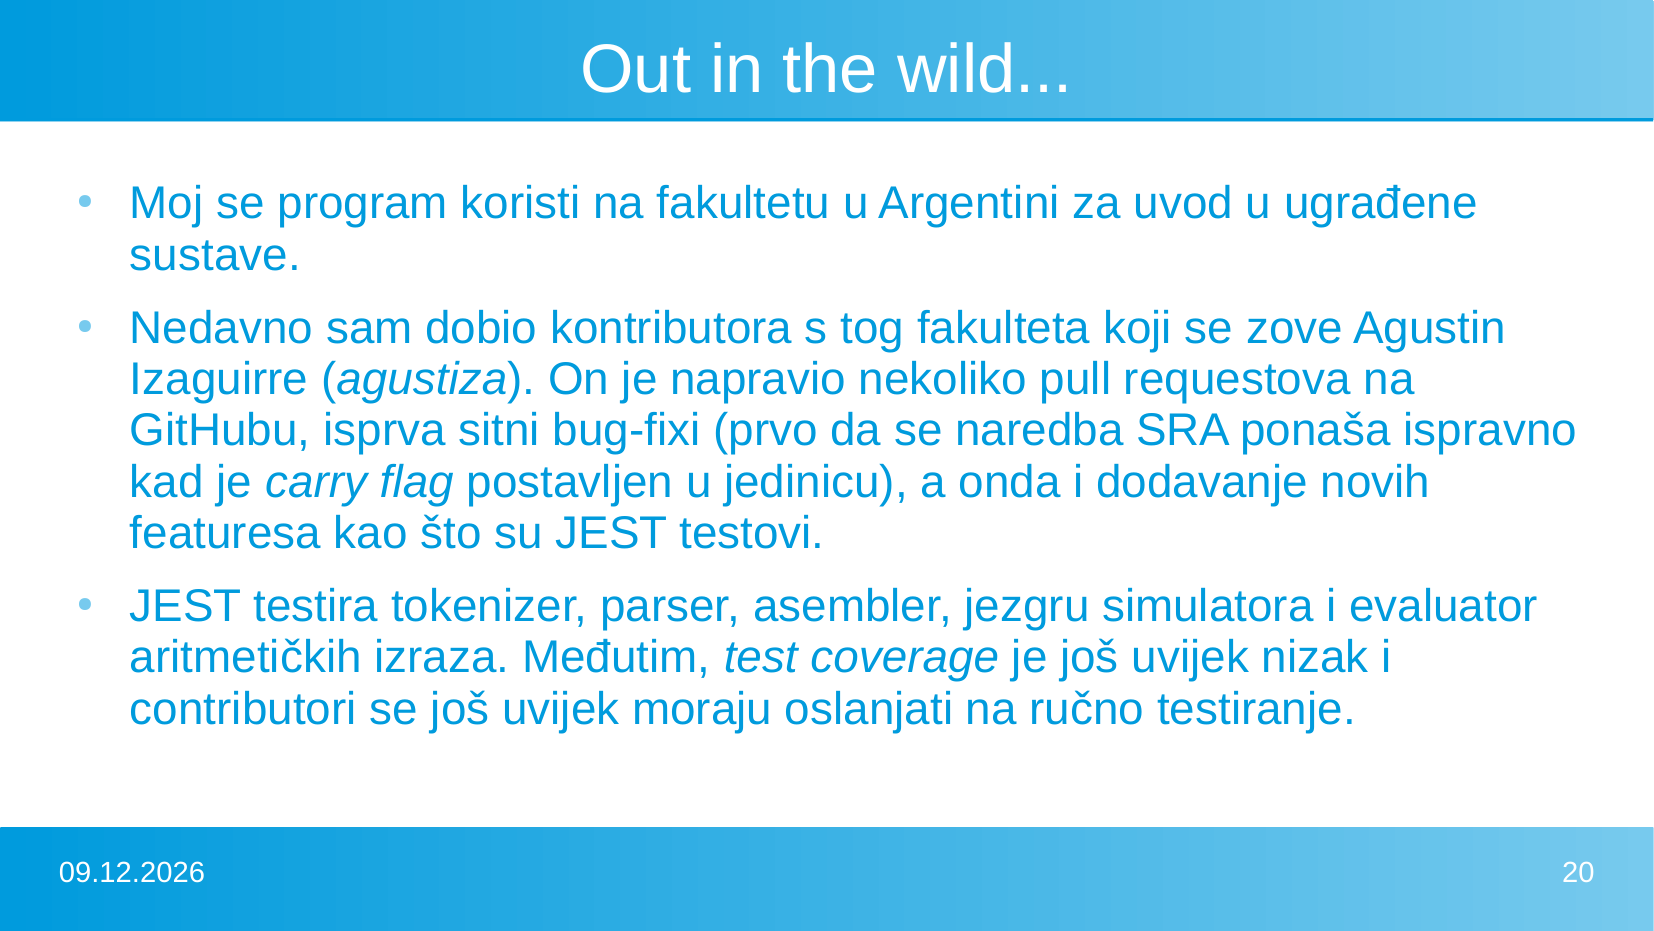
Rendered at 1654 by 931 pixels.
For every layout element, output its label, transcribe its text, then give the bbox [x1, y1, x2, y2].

list Moj se program koristi na fakultetu u Argentini za uvod u ugrađene sustave. Nedavno sam dobio kontributora s tog fakulteta koji se zove Agustin Izaguirre (agustiza). On je napravio nekoliko pull requestova na GitHubu, isprva sitni bug-fixi (prvo da se naredba SRA ponaša ispravno kad je carry flag postavljen u jedinicu), a onda i dodavanje novih featuresa kao što su JEST testovi. JEST testira tokenizer, parser, asembler, jezgru simulatora i evaluator aritmetičkih izraza. Međutim, test coverage je još uvijek nizak i contributori se još uvijek moraju oslanjati na ručno testiranje. [59, 177, 1595, 768]
title Out in the wild... [59, 29, 1595, 108]
